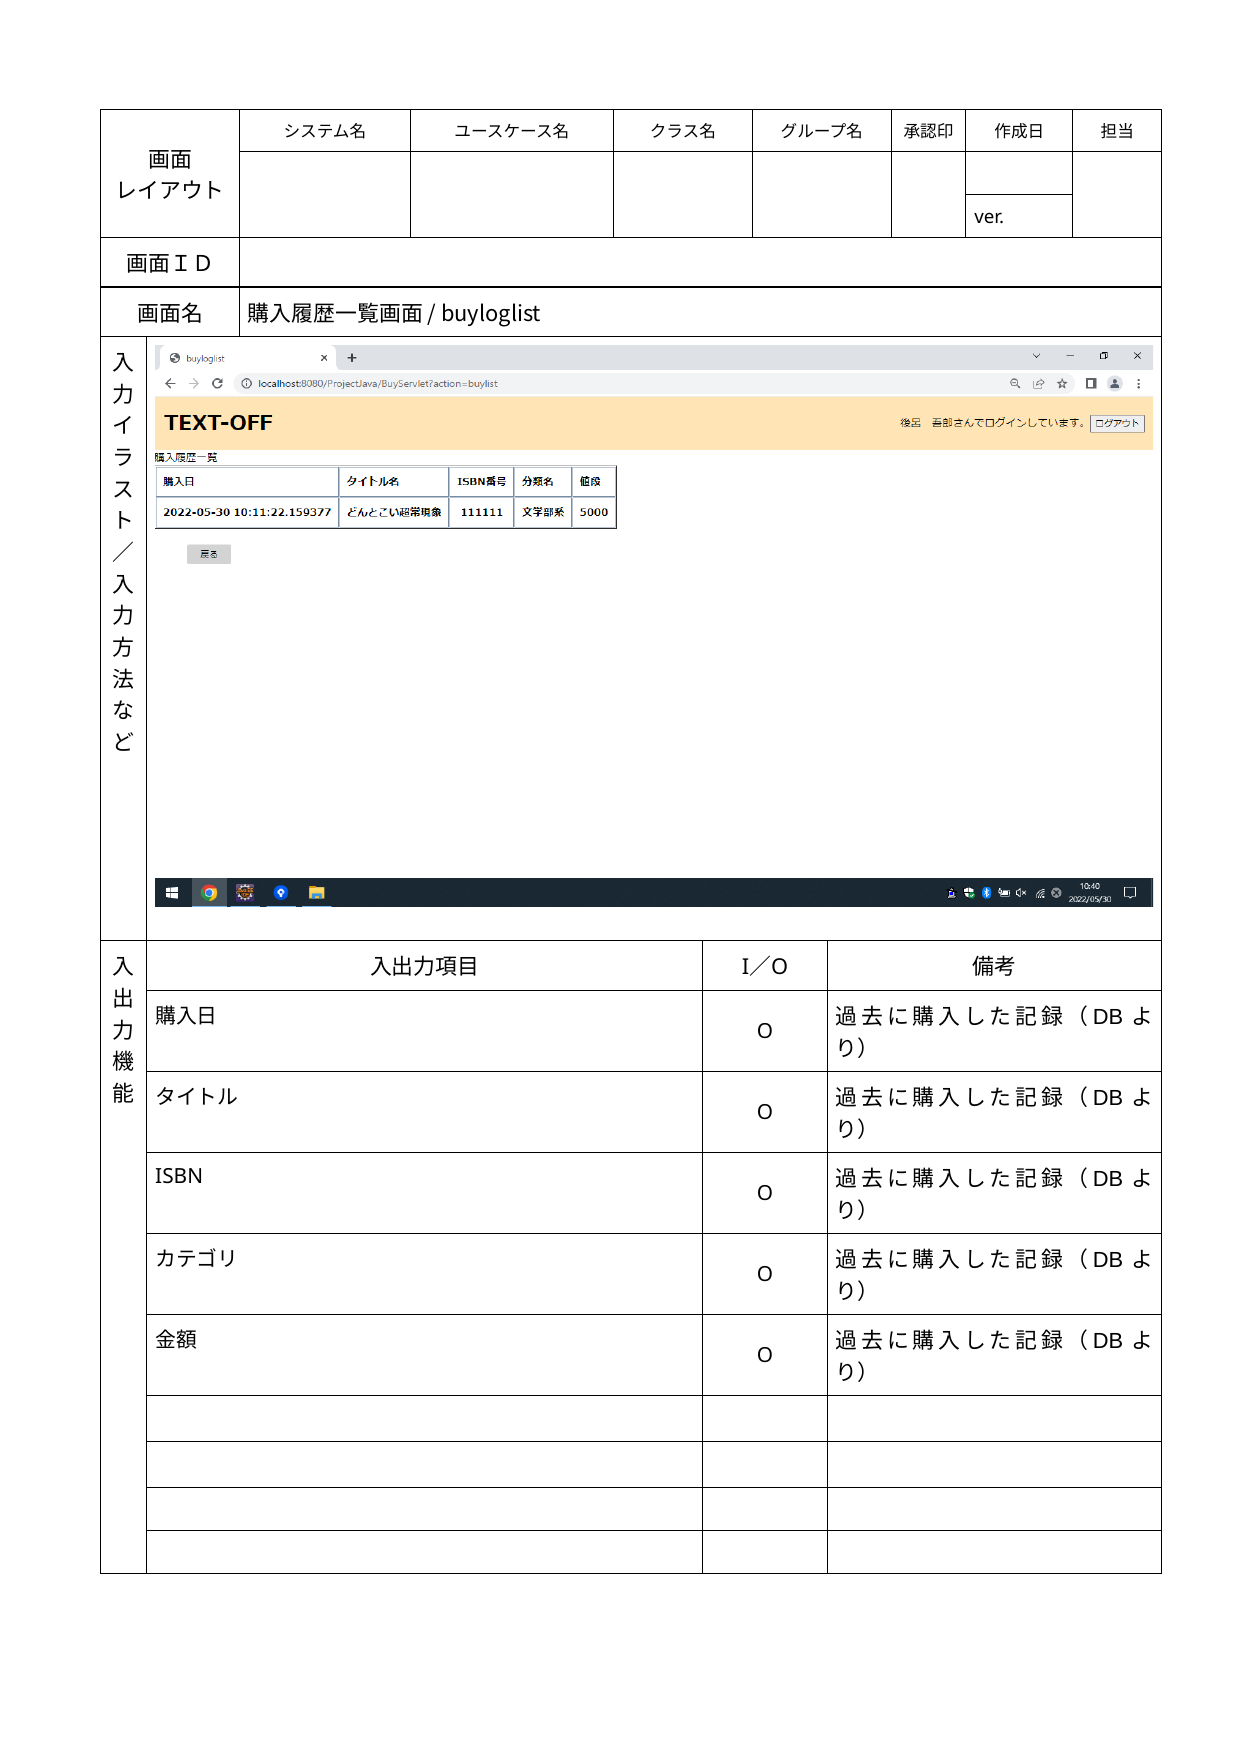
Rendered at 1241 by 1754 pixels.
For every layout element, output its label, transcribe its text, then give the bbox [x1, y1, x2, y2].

table_cell 備考 [828, 941, 1161, 989]
table_cell [828, 1396, 1161, 1441]
table_header 画面 レイアウト [101, 110, 239, 237]
table_cell 金額 [147, 1315, 702, 1395]
table_cell 過去に購入した記録（DBより） [828, 991, 1161, 1071]
table_cell O [703, 1072, 827, 1152]
picture [155, 345, 1154, 907]
table_cell [703, 1531, 827, 1573]
table_cell [966, 152, 1072, 194]
table_cell [828, 1488, 1161, 1530]
table_cell 購入日 [147, 991, 702, 1071]
table_cell ver. [966, 195, 1072, 237]
table_cell [828, 1531, 1161, 1573]
table_cell 入力イラスト／入力方法など [101, 337, 146, 940]
table_cell [147, 1442, 702, 1487]
table_cell I／O [703, 941, 827, 989]
table_cell ISBN [147, 1153, 702, 1233]
table_cell 画面ＩＤ [101, 238, 239, 286]
table_cell 入出力項目 [147, 941, 702, 989]
table_cell O [703, 1153, 827, 1233]
table_cell [147, 337, 1161, 940]
table_cell [240, 238, 1161, 286]
table_cell [240, 152, 410, 237]
table_cell 過去に購入した記録（DBより） [828, 1153, 1161, 1233]
table_cell [703, 1488, 827, 1530]
table_header 作成日 [966, 110, 1072, 151]
table_cell 過去に購入した記録（DBより） [828, 1234, 1161, 1314]
table_cell 画面名 [101, 288, 239, 336]
table_header ユースケース名 [411, 110, 613, 151]
table_cell 過去に購入した記録（DBより） [828, 1072, 1161, 1152]
table_header クラス名 [614, 110, 752, 151]
table_cell [614, 152, 752, 237]
table_cell 過去に購入した記録（DBより） [828, 1315, 1161, 1395]
table_cell [411, 152, 613, 237]
table_cell O [703, 1315, 827, 1395]
table_cell [147, 1488, 702, 1530]
table_cell O [703, 991, 827, 1071]
table_cell [828, 1442, 1161, 1487]
table_cell [1073, 152, 1161, 237]
table_cell カテゴリ [147, 1234, 702, 1314]
table_cell [892, 152, 965, 237]
table_header 担当 [1073, 110, 1161, 151]
table_cell タイトル [147, 1072, 702, 1152]
table_header 承認印 [892, 110, 965, 151]
table_cell [753, 152, 891, 237]
table_cell O [703, 1234, 827, 1314]
table_cell [703, 1396, 827, 1441]
table_cell 入出力機能 [101, 941, 146, 1573]
table_cell 購入履歴一覧画面 / buyloglist [240, 288, 1161, 336]
table_cell [147, 1396, 702, 1441]
table_header グループ名 [753, 110, 891, 151]
table_cell [147, 1531, 702, 1573]
table_cell [703, 1442, 827, 1487]
table_header システム名 [240, 110, 410, 151]
